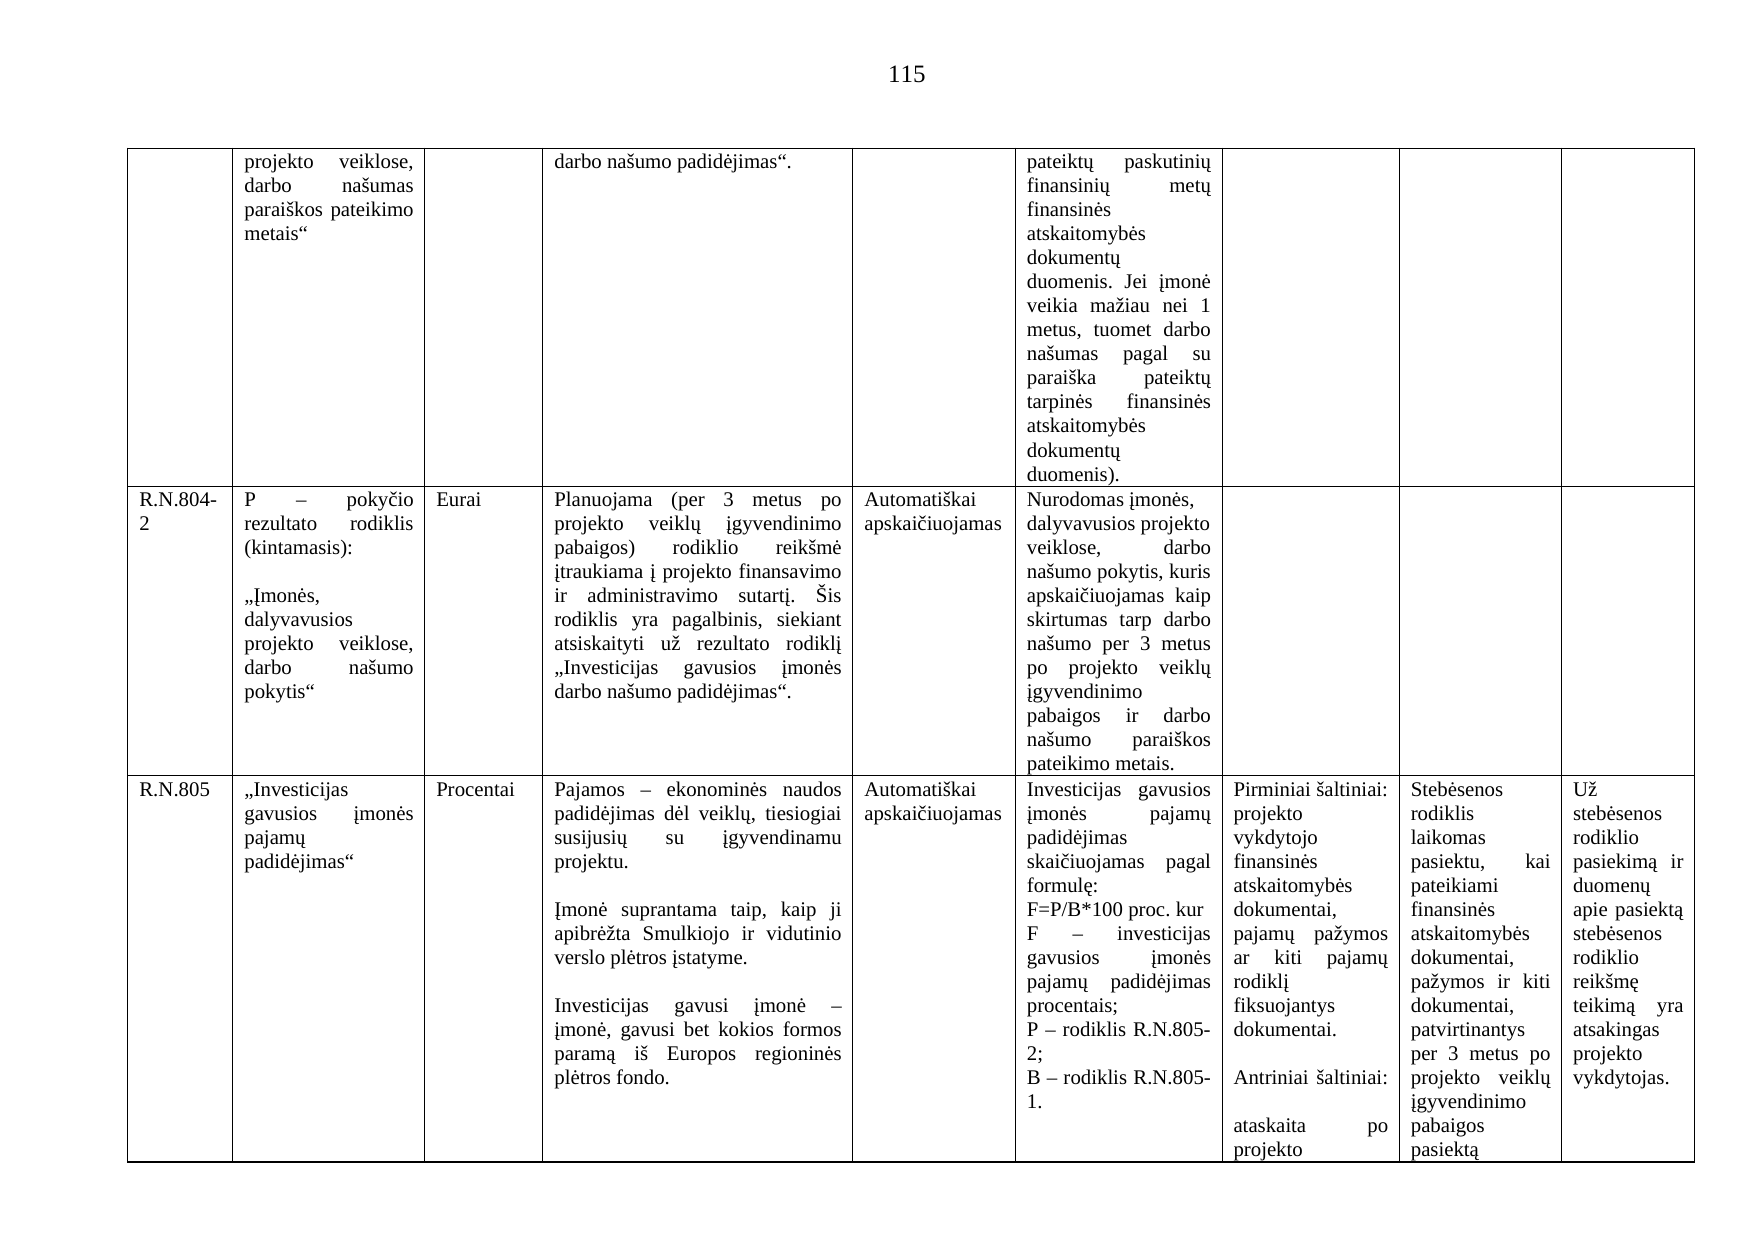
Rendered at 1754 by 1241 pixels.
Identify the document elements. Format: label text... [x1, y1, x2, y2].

table_cell [1562, 149, 1694, 486]
table_cell pateiktų paskutinių finansinių metų finansinės atskaitomybės dokumentų duomenis. Jei įmonė veikia mažiau nei 1 metus, tuomet darbo našumas pagal su paraiška pateiktų tarpinės finansinės atskaitomybės dokumentų duomenis). [1016, 149, 1222, 486]
table_cell Eurai [425, 487, 542, 775]
table_cell [128, 149, 232, 486]
table_cell [1223, 149, 1399, 486]
table_cell [425, 149, 542, 486]
table_cell Stebėsenos rodiklis laikomas pasiektu, kai pateikiami finansinės atskaitomybės dokumentai, pažymos ir kiti dokumentai, patvirtinantys per 3 metus po projekto veiklų įgyvendinimo pabaigos pasiektą [1400, 776, 1561, 1161]
table_cell „Investicijas gavusios įmonės pajamų padidėjimas“ [233, 776, 424, 1161]
table_cell Planuojama (per 3 metus po projekto veiklų įgyvendinimo pabaigos) rodiklio reikšmė įtraukiama į projekto finansavimo ir administravimo sutartį. Šis rodiklis yra pagalbinis, siekiant atsiskaityti už rezultato rodiklį „Investicijas gavusios įmonės darbo našumo padidėjimas“. [543, 487, 852, 775]
table_cell projekto veiklose, darbo našumas paraiškos pateikimo metais“ [233, 149, 424, 486]
table_cell Pajamos – ekonominės naudos padidėjimas dėl veiklų, tiesiogiai susijusių su įgyvendinamu projektu. Įmonė suprantama taip, kaip ji apibrėžta Smulkiojo ir vidutinio verslo plėtros įstatyme. Investicijas gavusi įmonė – įmonė, gavusi bet kokios formos paramą iš Europos regioninės plėtros fondo. [543, 776, 852, 1161]
table_cell [1400, 487, 1561, 775]
table_cell darbo našumo padidėjimas“. [543, 149, 852, 486]
table_cell R.N.805 [128, 776, 232, 1161]
table_cell [1562, 487, 1694, 775]
table_cell [1400, 149, 1561, 486]
table_cell P – pokyčio rezultato rodiklis (kintamasis): „Įmonės, dalyvavusios projekto veiklose, darbo našumo pokytis“ [233, 487, 424, 775]
table_cell Už stebėsenos rodiklio pasiekimą ir duomenų apie pasiektą stebėsenos rodiklio reikšmę teikimą yra atsakingas projekto vykdytojas. [1562, 776, 1694, 1161]
table_cell [1223, 487, 1399, 775]
table_cell Procentai [425, 776, 542, 1161]
table_cell R.N.804-2 [128, 487, 232, 775]
table_cell Investicijas gavusios įmonės pajamų padidėjimas skaičiuojamas pagal formulę: F=P/B*100 proc. kur F – investicijas gavusios įmonės pajamų padidėjimas procentais; P – rodiklis R.N.805-2; B – rodiklis R.N.805-1. [1016, 776, 1222, 1161]
table_cell Pirminiai šaltiniai: projekto vykdytojo finansinės atskaitomybės dokumentai, pajamų pažymos ar kiti pajamų rodiklį fiksuojantys dokumentai. Antriniai šaltiniai: ataskaita po projekto [1223, 776, 1399, 1161]
table_cell Nurodomas įmonės, dalyvavusios projekto veiklose, darbo našumo pokytis, kuris apskaičiuojamas kaip skirtumas tarp darbo našumo per 3 metus po projekto veiklų įgyvendinimo pabaigos ir darbo našumo paraiškos pateikimo metais. [1016, 487, 1222, 775]
table_cell Automatiškai apskaičiuojamas [853, 776, 1015, 1161]
table_cell Automatiškai apskaičiuojamas [853, 487, 1015, 775]
table_cell [853, 149, 1015, 486]
